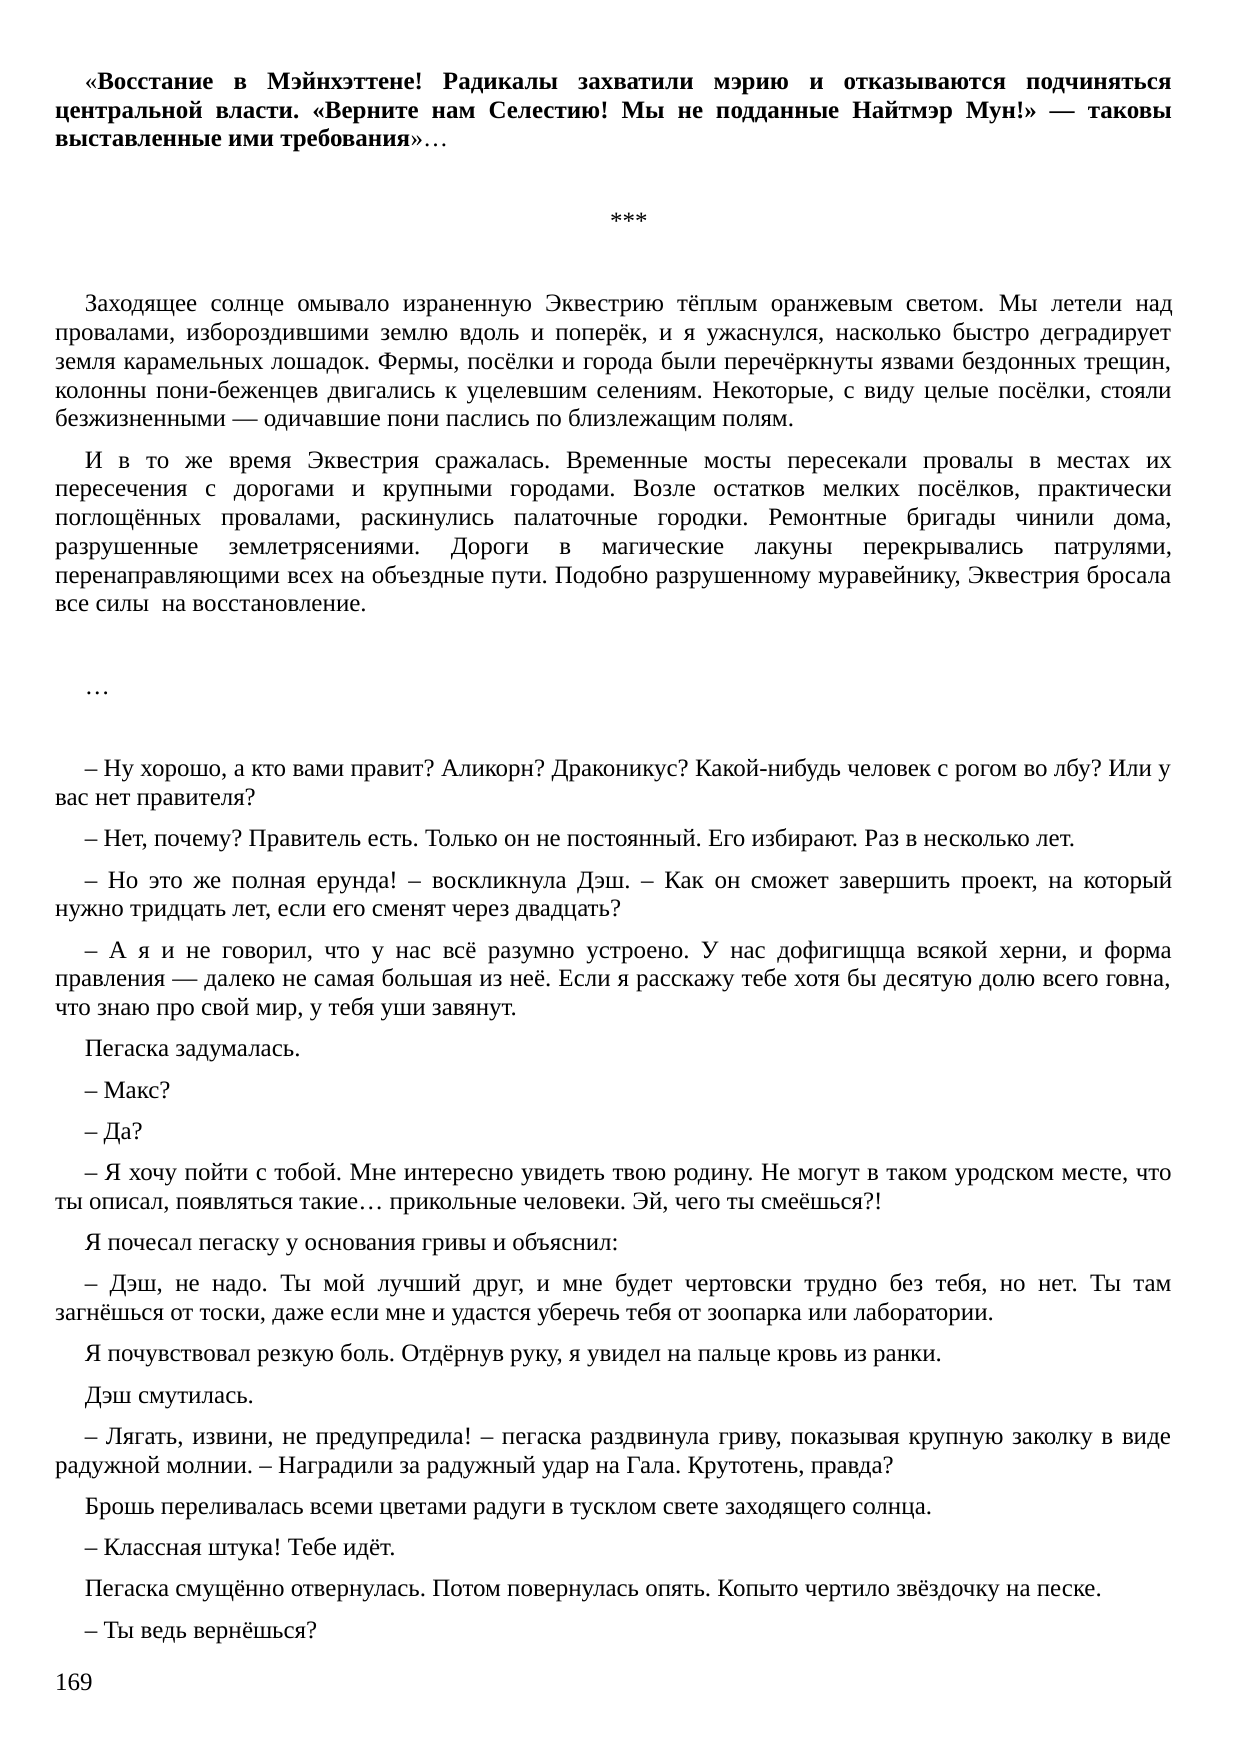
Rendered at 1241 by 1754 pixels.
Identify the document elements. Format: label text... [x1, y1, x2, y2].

text – Дэш, не надо. Ты мой лучший друг, и мне будет чертовски трудно без тебя, но нет. Ты там загнёшься от тоски, даже если мне и удастся уберечь тебя от зоопарка или лаборатории. [55, 1268, 1173, 1326]
text – А я и не говорил, что у нас всё разумно устроено. У нас дофигищща всякой херни, и форма правления — далеко не самая большая из неё. Если я расскажу тебе хотя бы десятую долю всего говна, что знаю про свой мир, у тебя уши завянут. [55, 935, 1173, 1021]
text Пегаска смущённо отвернулась. Потом повернулась опять. Копыто чертило звёздочку на песке. [55, 1573, 1173, 1602]
text – Классная штука! Тебе идёт. [55, 1532, 1173, 1561]
text – Макс? [55, 1075, 1173, 1103]
text – Но это же полная ерунда! – воскликнула Дэш. – Как он сможет завершить проект, на который нужно тридцать лет, если его сменят через двадцать? [55, 865, 1173, 922]
text Дэш смутилась. [55, 1380, 1173, 1408]
text – Нет, почему? Правитель есть. Только он не постоянный. Его избирают. Раз в несколько лет. [55, 823, 1173, 852]
text «Восстание в Мэйнхэттене! Радикалы захватили мэрию и отказываются подчиняться центральной власти. «Верните нам Селестию! Мы не подданные Найтмэр Мун!» — таковы выставленные ими требования»… [55, 66, 1173, 152]
text – Я хочу пойти с тобой. Мне интересно увидеть твою родину. Не могут в таком уродском месте, что ты описал, появляться такие… прикольные человеки. Эй, чего ты смеёшься?! [55, 1157, 1173, 1215]
text – Да? [55, 1116, 1173, 1145]
text – Лягать, извини, не предупредила! – пегаска раздвинула гриву, показывая крупную заколку в виде радужной молнии. – Наградили за радужный удар на Гала. Крутотень, правда? [55, 1421, 1173, 1478]
text Брошь переливалась всеми цветами радуги в тусклом свете заходящего солнца. [55, 1491, 1173, 1520]
text *** [55, 206, 1173, 235]
text … [55, 671, 1173, 700]
text – Ну хорошо, а кто вами правит? Аликорн? Драконикус? Какой-нибудь человек с рогом во лбу? Или у вас нет правителя? [55, 753, 1173, 811]
text Я почувствовал резкую боль. Отдёрнув руку, я увидел на пальце кровь из ранки. [55, 1338, 1173, 1367]
text И в то же время Эквестрия сражалась. Временные мосты пересекали провалы в местах их пересечения с дорогами и крупными городами. Возле остатков мелких посёлков, практически поглощённых провалами, раскинулись палаточные городки. Ремонтные бригады чинили дома, разрушенные землетрясениями. Дороги в магические лакуны перекрывались патрулями, перенаправляющими всех на объездные пути. Подобно разрушенному муравейнику, Эквестрия бросала все силы на восстановление. [55, 445, 1173, 617]
text – Ты ведь вернёшься? [55, 1615, 1173, 1643]
text Я почесал пегаску у основания гривы и объяснил: [55, 1227, 1173, 1256]
text Заходящее солнце омывало израненную Эквестрию тёплым оранжевым светом. Мы летели над провалами, избороздившими землю вдоль и поперёк, и я ужаснулся, насколько быстро деградирует земля карамельных лошадок. Фермы, посёлки и города были перечёркнуты язвами бездонных трещин, колонны пони-беженцев двигались к уцелевшим селениям. Некоторые, с виду целые посёлки, стояли безжизненными — одичавшие пони паслись по близлежащим полям. [55, 288, 1173, 432]
text Пегаска задумалась. [55, 1033, 1173, 1062]
